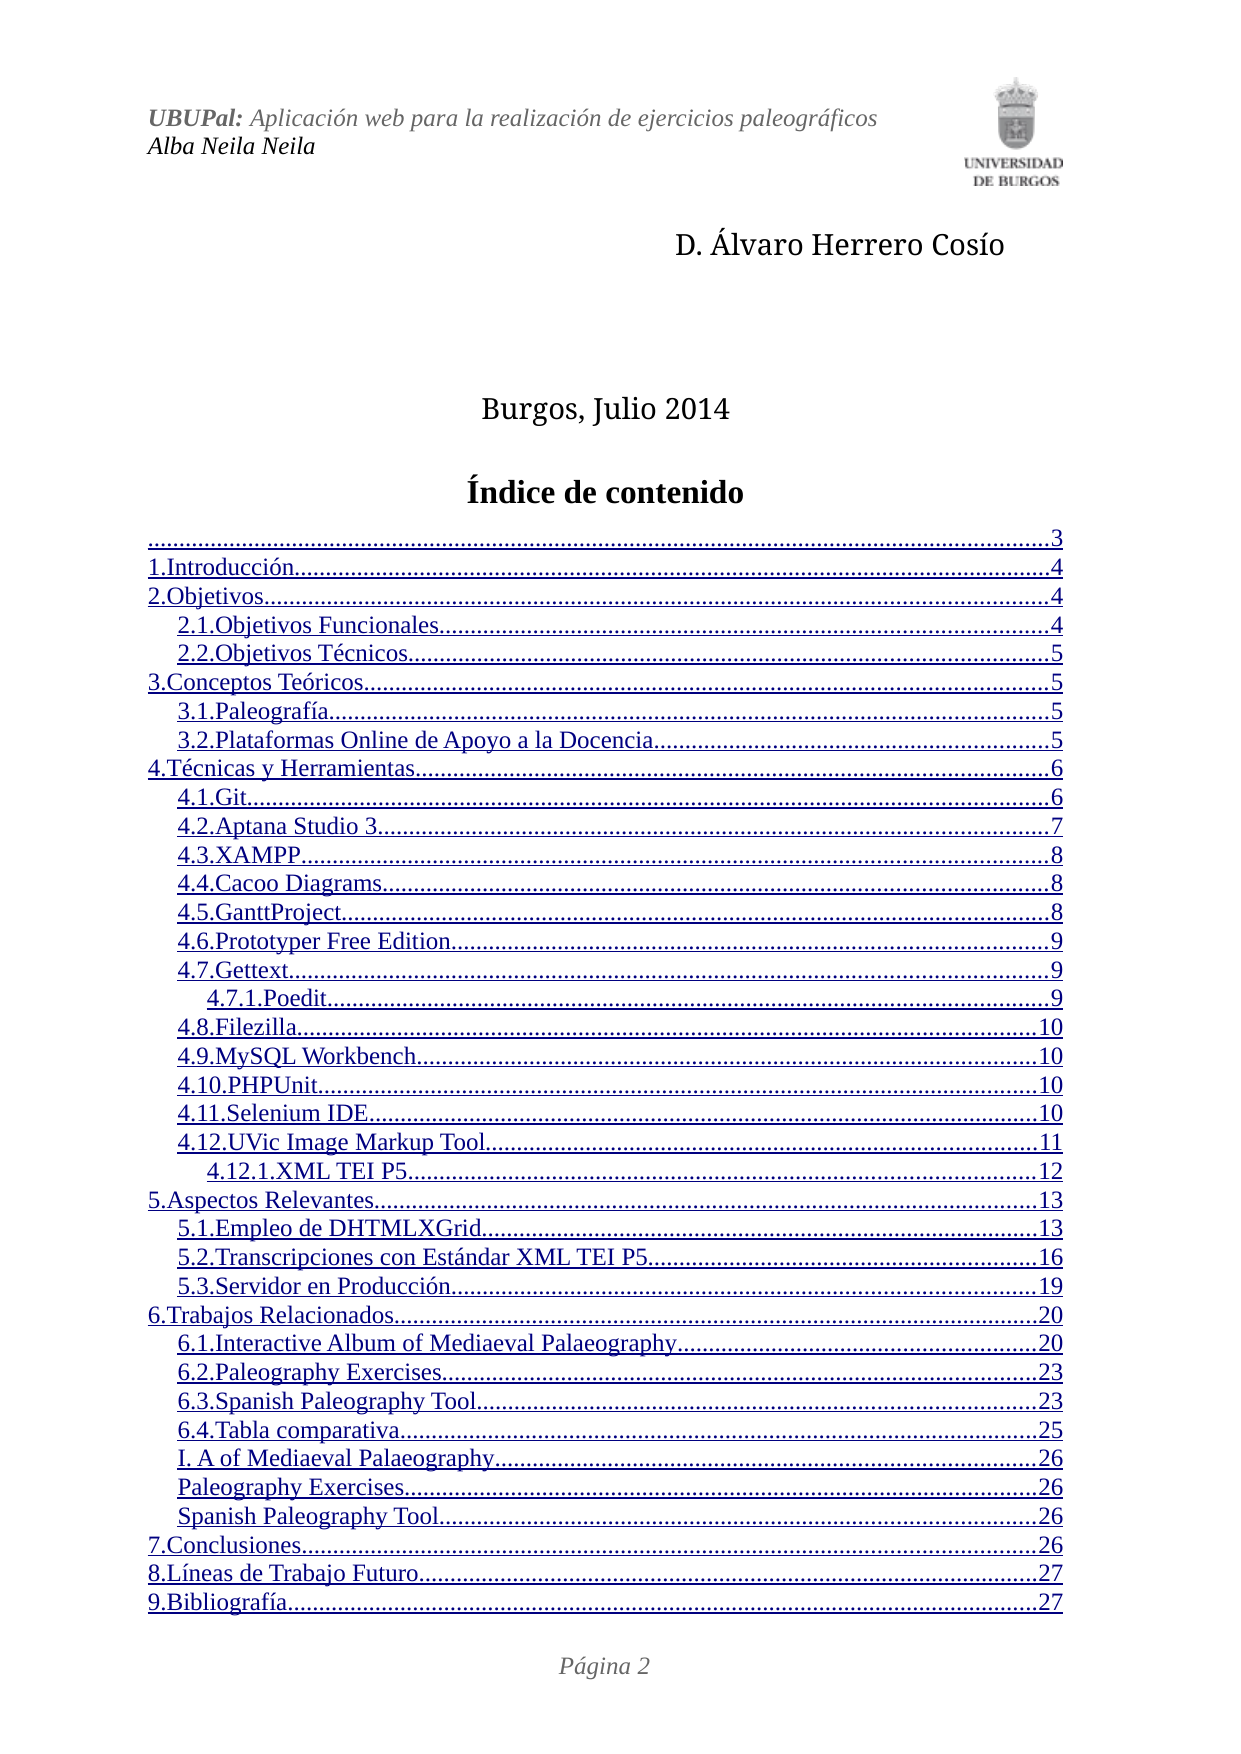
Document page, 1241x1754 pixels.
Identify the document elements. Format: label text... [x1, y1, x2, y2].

text 5.2.Transcripciones con Estándar XML TEI P5 16 [177, 1242, 1063, 1267]
text 7.Conclusiones 26 [148, 1530, 1063, 1555]
subtitle Índice de contenido [148, 473, 1063, 511]
text 8.Líneas de Trabajo Futuro 27 [148, 1558, 1063, 1583]
text 4.12.UVic Image Markup Tool 11 [177, 1127, 1063, 1152]
text 6.3.Spanish Paleography Tool 23 [177, 1386, 1063, 1411]
text 9.Bibliografía 27 [148, 1587, 1063, 1612]
text 4.7.Gettext 9 [177, 955, 1063, 980]
text 4.12.1.XML TEI P5 12 [207, 1156, 1063, 1181]
text 4.4.Cacoo Diagrams 8 [177, 868, 1063, 893]
text 3.1.Paleografía 5 [177, 696, 1063, 721]
text 2.2.Objetivos Técnicos 5 [177, 638, 1063, 663]
text 3 [148, 523, 1063, 548]
text 4.Técnicas y Herramientas 6 [148, 753, 1063, 778]
text 3.2.Plataformas Online de Apoyo a la Docencia 5 [177, 725, 1063, 750]
text 1.Introducción 4 [148, 552, 1063, 577]
text I. A of Mediaeval Palaeography 26 [177, 1443, 1063, 1468]
text 6.2.Paleography Exercises 23 [177, 1357, 1063, 1382]
table_cell D. Álvaro Herrero Cosío [616, 218, 1064, 269]
text 4.1.Git 6 [177, 782, 1063, 807]
text 6.Trabajos Relacionados 20 [148, 1300, 1063, 1325]
text 4.3.XAMPP 8 [177, 840, 1063, 865]
table_cell [148, 218, 616, 269]
text 5.1.Empleo de DHTMLXGrid 13 [177, 1213, 1063, 1238]
text Burgos, Julio 2014 [148, 388, 1063, 428]
text 4.7.1.Poedit 9 [207, 983, 1063, 1008]
text 3.Conceptos Teóricos 5 [148, 667, 1063, 692]
text 4.5.GanttProject 8 [177, 897, 1063, 922]
text Paleography Exercises 26 [177, 1472, 1063, 1497]
text 6.1.Interactive Album of Mediaeval Palaeography 20 [177, 1328, 1063, 1353]
text 4.10.PHPUnit 10 [177, 1070, 1063, 1095]
text 4.11.Selenium IDE 10 [177, 1098, 1063, 1123]
text 2.Objetivos 4 [148, 581, 1063, 606]
text 5.Aspectos Relevantes 13 [148, 1185, 1063, 1210]
text 4.6.Prototyper Free Edition 9 [177, 926, 1063, 951]
picture [964, 77, 1063, 186]
text 6.4.Tabla comparativa 25 [177, 1415, 1063, 1440]
text 2.1.Objetivos Funcionales 4 [177, 610, 1063, 635]
text 5.3.Servidor en Producción 19 [177, 1271, 1063, 1296]
text 4.9.MySQL Workbench 10 [177, 1041, 1063, 1066]
text Spanish Paleography Tool 26 [177, 1501, 1063, 1526]
text 4.2.Aptana Studio 3 7 [177, 811, 1063, 836]
text 4.8.Filezilla 10 [177, 1012, 1063, 1037]
